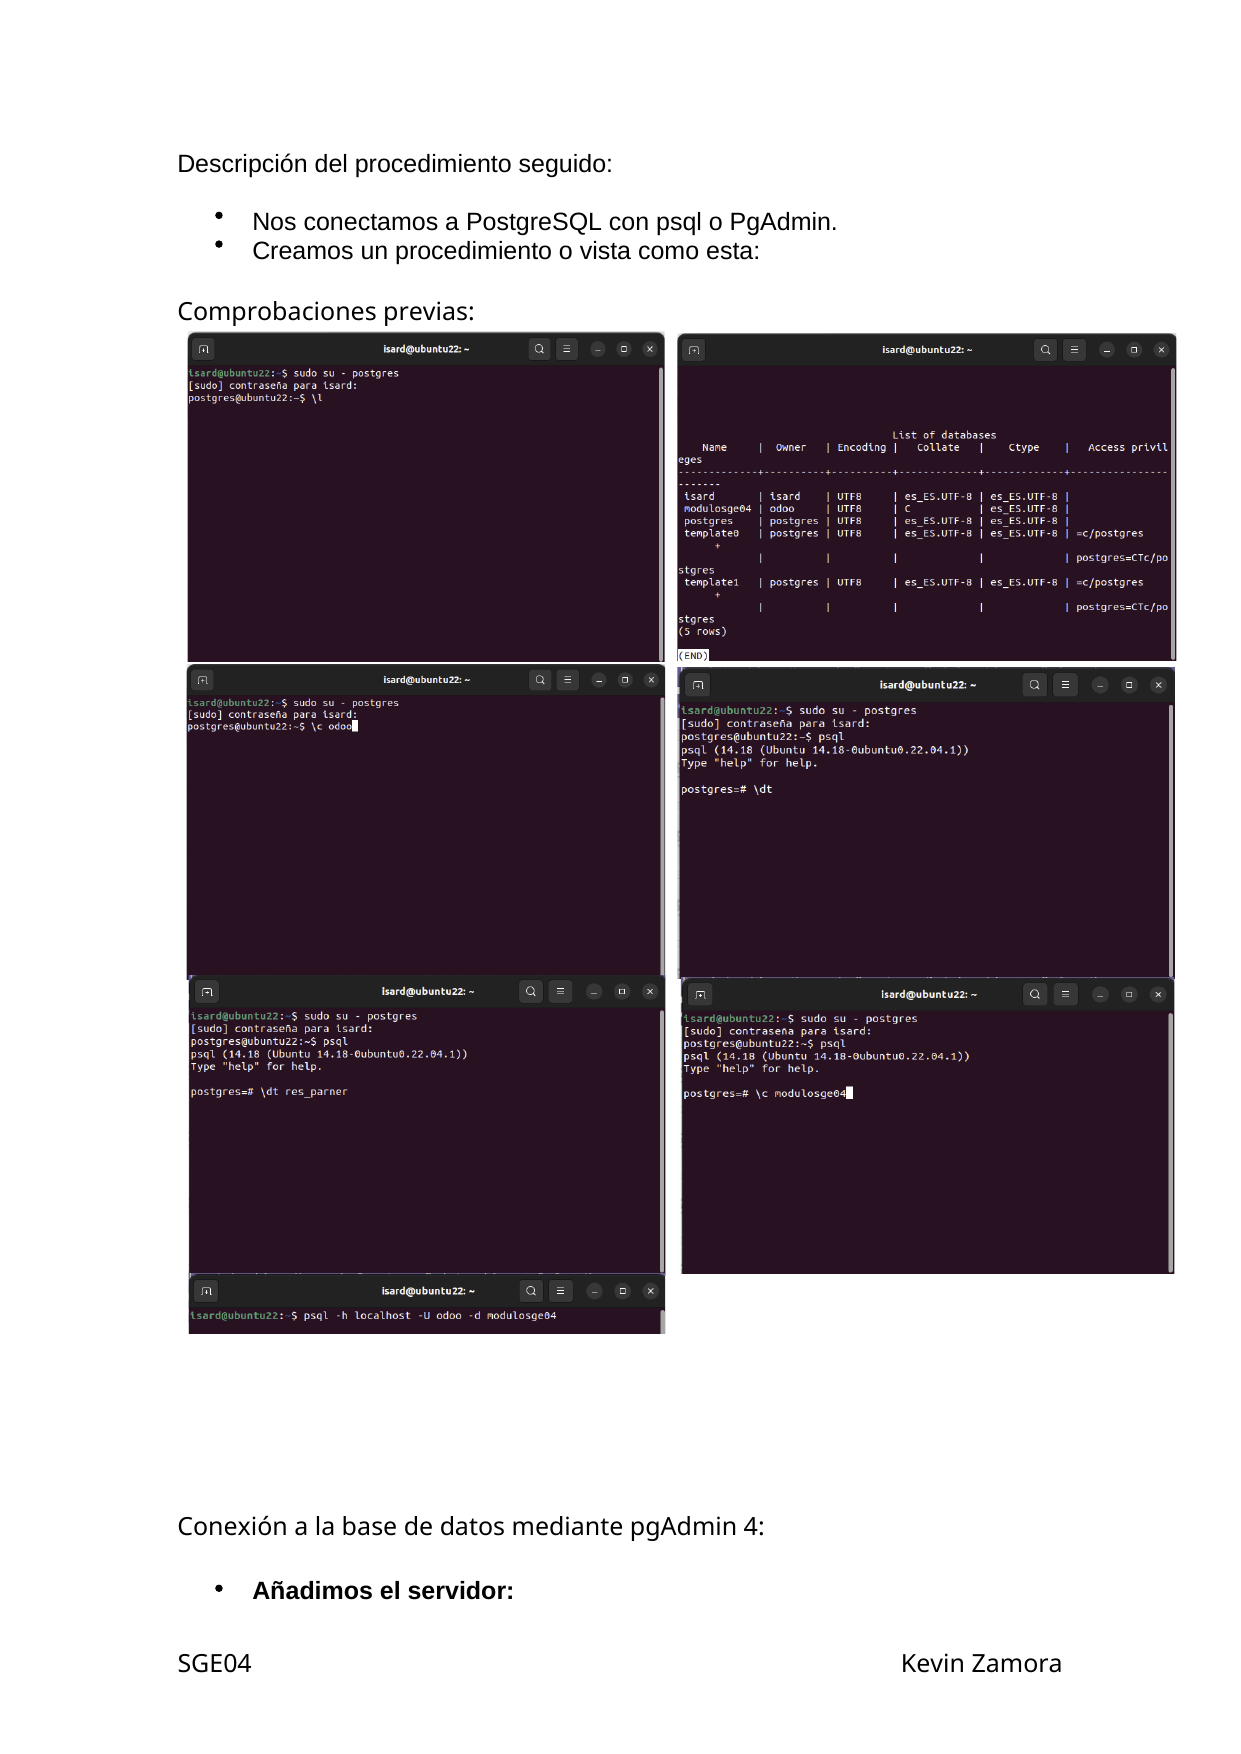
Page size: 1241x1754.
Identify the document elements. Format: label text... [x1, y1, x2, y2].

subtitle Descripción del procedimiento seguido: [177, 149, 1174, 178]
picture [186, 664, 272, 1307]
picture [187, 331, 272, 662]
subtitle Añadimos el servidor: [214, 1576, 1174, 1605]
subtitle Conexión a la base de datos mediante pgAdmin 4: [177, 1509, 1174, 1543]
picture [677, 333, 766, 661]
subtitle Nos conectamos a PostgreSQL con psql o PgAdmin. [214, 207, 1174, 236]
subtitle Comprobaciones previas: [177, 293, 1174, 327]
picture [677, 667, 760, 1274]
subtitle Creamos un procedimiento o vista como esta: [214, 236, 1174, 264]
